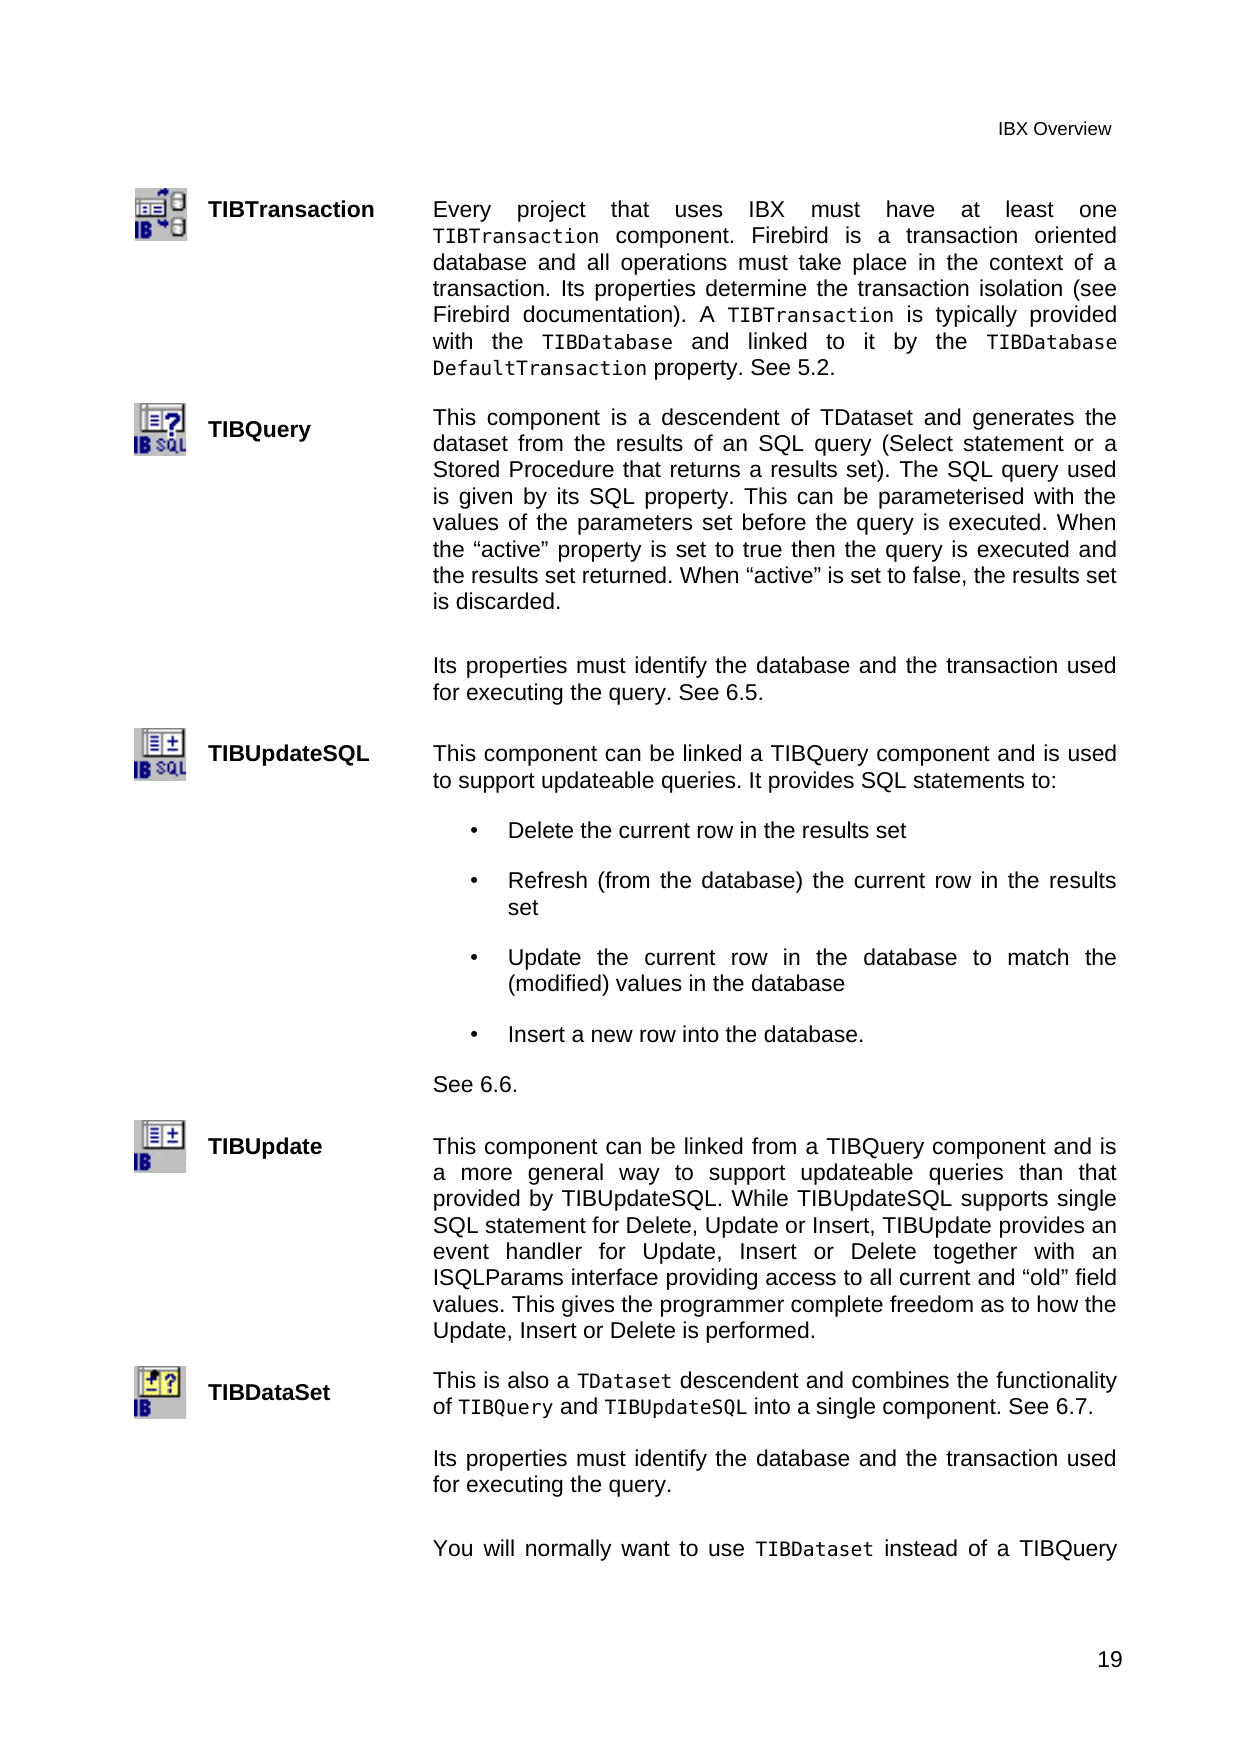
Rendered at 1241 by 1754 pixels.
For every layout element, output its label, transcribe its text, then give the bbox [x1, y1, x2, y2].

table_cell This is also a TDataset descendent and combines the functionality of TIBQuery and TIBUpdateSQL into a single component. See 6.7. Its properties must identify the database and the transaction used for executing the query. You will normally want to use TIBDataset instead of a TIBQuery [427, 1361, 1123, 1567]
table_cell TIBQuery [202, 398, 427, 722]
table_cell [118, 398, 202, 722]
table_cell This component can be linked from a TIBQuery component and is a more general way to support updateable queries than that provided by TIBUpdateSQL. While TIBUpdateSQL supports single SQL statement for Delete, Update or Insert, TIBUpdate provides an event handler for Update, Insert or Delete together with an ISQLParams interface providing access to all current and “old” field values. This gives the programmer complete freedom as to how the Update, Insert or Delete is performed. [427, 1115, 1123, 1361]
table_cell This component can be linked a TIBQuery component and is used to support updateable queries. It provides SQL statements to: Delete the current row in the results set Refresh (from the database) the current row in the results set Update the current row in the database to match the (modified) values in the database Insert a new row into the database. See 6.6. [427, 723, 1123, 1115]
picture [134, 403, 187, 456]
table_cell [118, 1115, 202, 1361]
picture [135, 188, 188, 241]
table_cell TIBUpdate [202, 1115, 427, 1361]
table_cell This component is a descendent of TDataset and generates the dataset from the results of an SQL query (Select statement or a Stored Procedure that returns a results set). The SQL query used is given by its SQL property. This can be parameterised with the values of the parameters set before the query is executed. When the “active” property is set to true then the query is executed and the results set returned. When “active” is set to false, the results set is discarded. Its properties must identify the database and the transaction used for executing the query. See 6.5. [427, 398, 1123, 722]
table_cell [118, 1361, 202, 1567]
table_cell TIBDataSet [202, 1361, 427, 1567]
table_cell Every project that uses IBX must have at least one TIBTransaction component. Firebird is a transaction oriented database and all operations must take place in the context of a transaction. Its properties determine the transaction isolation (see Firebird documentation). A TIBTransaction is typically provided with the TIBDatabase and linked to it by the TIBDatabase DefaultTransaction property. See 5.2. [427, 178, 1123, 398]
picture [134, 1366, 187, 1419]
table_cell [118, 178, 202, 188]
table_cell [118, 723, 202, 1115]
picture [134, 1120, 187, 1173]
picture [134, 728, 187, 781]
table_cell [118, 189, 202, 398]
table_cell TIBUpdateSQL [202, 723, 427, 1115]
table_cell TIBTransaction [202, 178, 427, 398]
